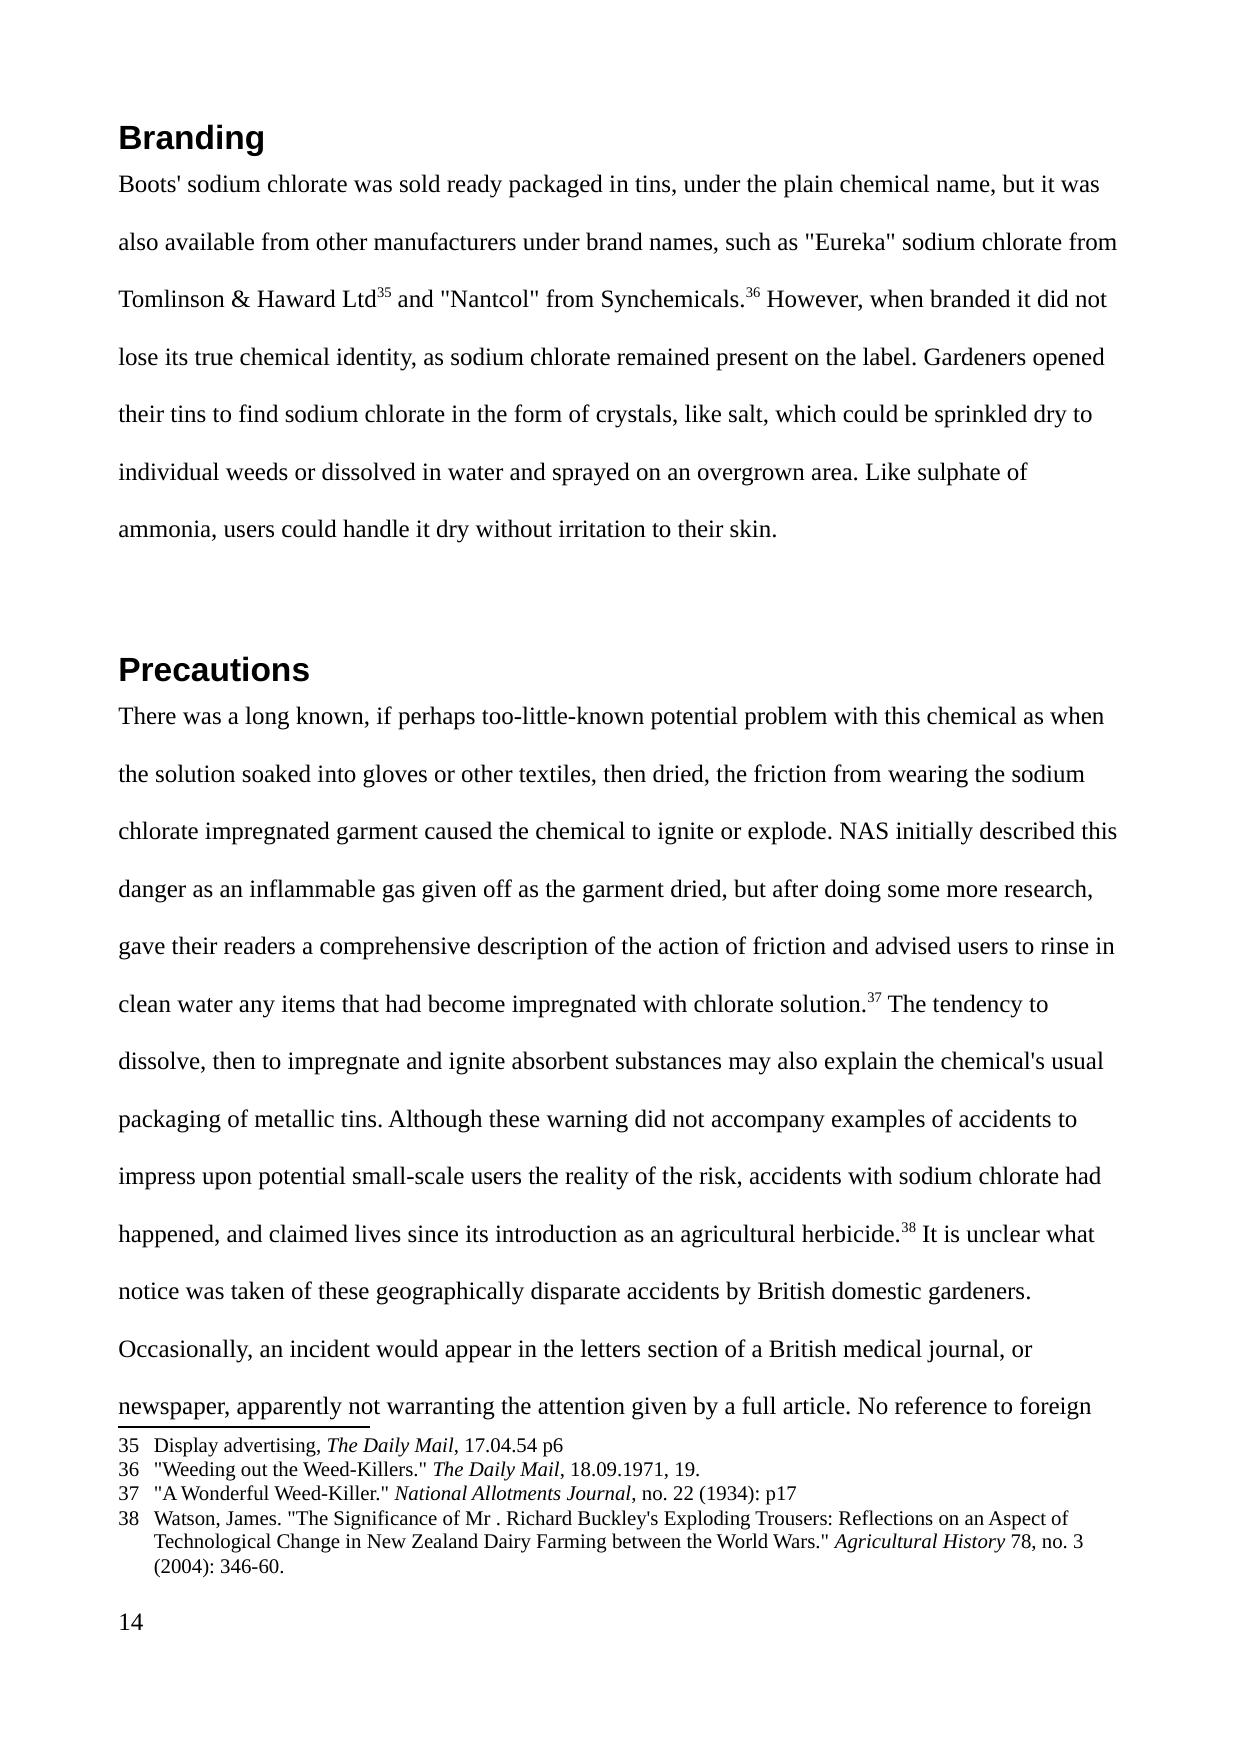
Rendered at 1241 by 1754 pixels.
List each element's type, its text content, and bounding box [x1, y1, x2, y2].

text "Weeding out the Weed-Killers." The Daily Mail, 18.09.1971, 19. [118, 1457, 1122, 1481]
subtitle Precautions [118, 650, 1122, 689]
subtitle Branding [118, 118, 1122, 157]
text "A Wonderful Weed-Killer." National Allotments Journal, no. 22 (1934): p17 [118, 1481, 1122, 1505]
text There was a long known, if perhaps too-little-known potential problem with this chemical as when the solution soaked into gloves or other textiles, then dried, the friction from wearing the sodium chlorate impregnated garment caused the chemical to ignite or explode. NAS initially described this danger as an inflammable gas given off as the garment dried, but after doing some more research, gave their readers a comprehensive description of the action of friction and advised users to rinse in clean water any items that had become impregnated with chlorate solution. The tendency to dissolve, then to impregnate and ignite absorbent substances may also explain the chemical's usual packaging of metallic tins. Although these warning did not accompany examples of accidents to impress upon potential small-scale users the reality of the risk, accidents with sodium chlorate had happened, and claimed lives since its introduction as an agricultural herbicide. It is unclear what notice was taken of these geographically disparate accidents by British domestic gardeners. Occasionally, an incident would appear in the letters section of a British medical journal, or newspaper, apparently not warranting the attention given by a full article. No reference to foreign [118, 701, 1122, 1420]
text Boots' sodium chlorate was sold ready packaged in tins, under the plain chemical name, but it was also available from other manufacturers under brand names, such as "Eureka" sodium chlorate from Tomlinson & Haward Ltd and "Nantcol" from Synchemicals. However, when branded it did not lose its true chemical identity, as sodium chlorate remained present on the label. Gardeners opened their tins to find sodium chlorate in the form of crystals, like salt, which could be sprinkled dry to individual weeds or dissolved in water and sprayed on an overgrown area. Like sulphate of ammonia, users could handle it dry without irritation to their skin. [118, 169, 1122, 543]
text Watson, James. "The Significance of Mr . Richard Buckley's Exploding Trousers: Reflections on an Aspect of Technological Change in New Zealand Dairy Farming between the World Wars." Agricultural History 78, no. 3 (2004): 346-60. [118, 1505, 1122, 1578]
text Display advertising, The Daily Mail, 17.04.54 p6 [118, 1433, 1122, 1457]
